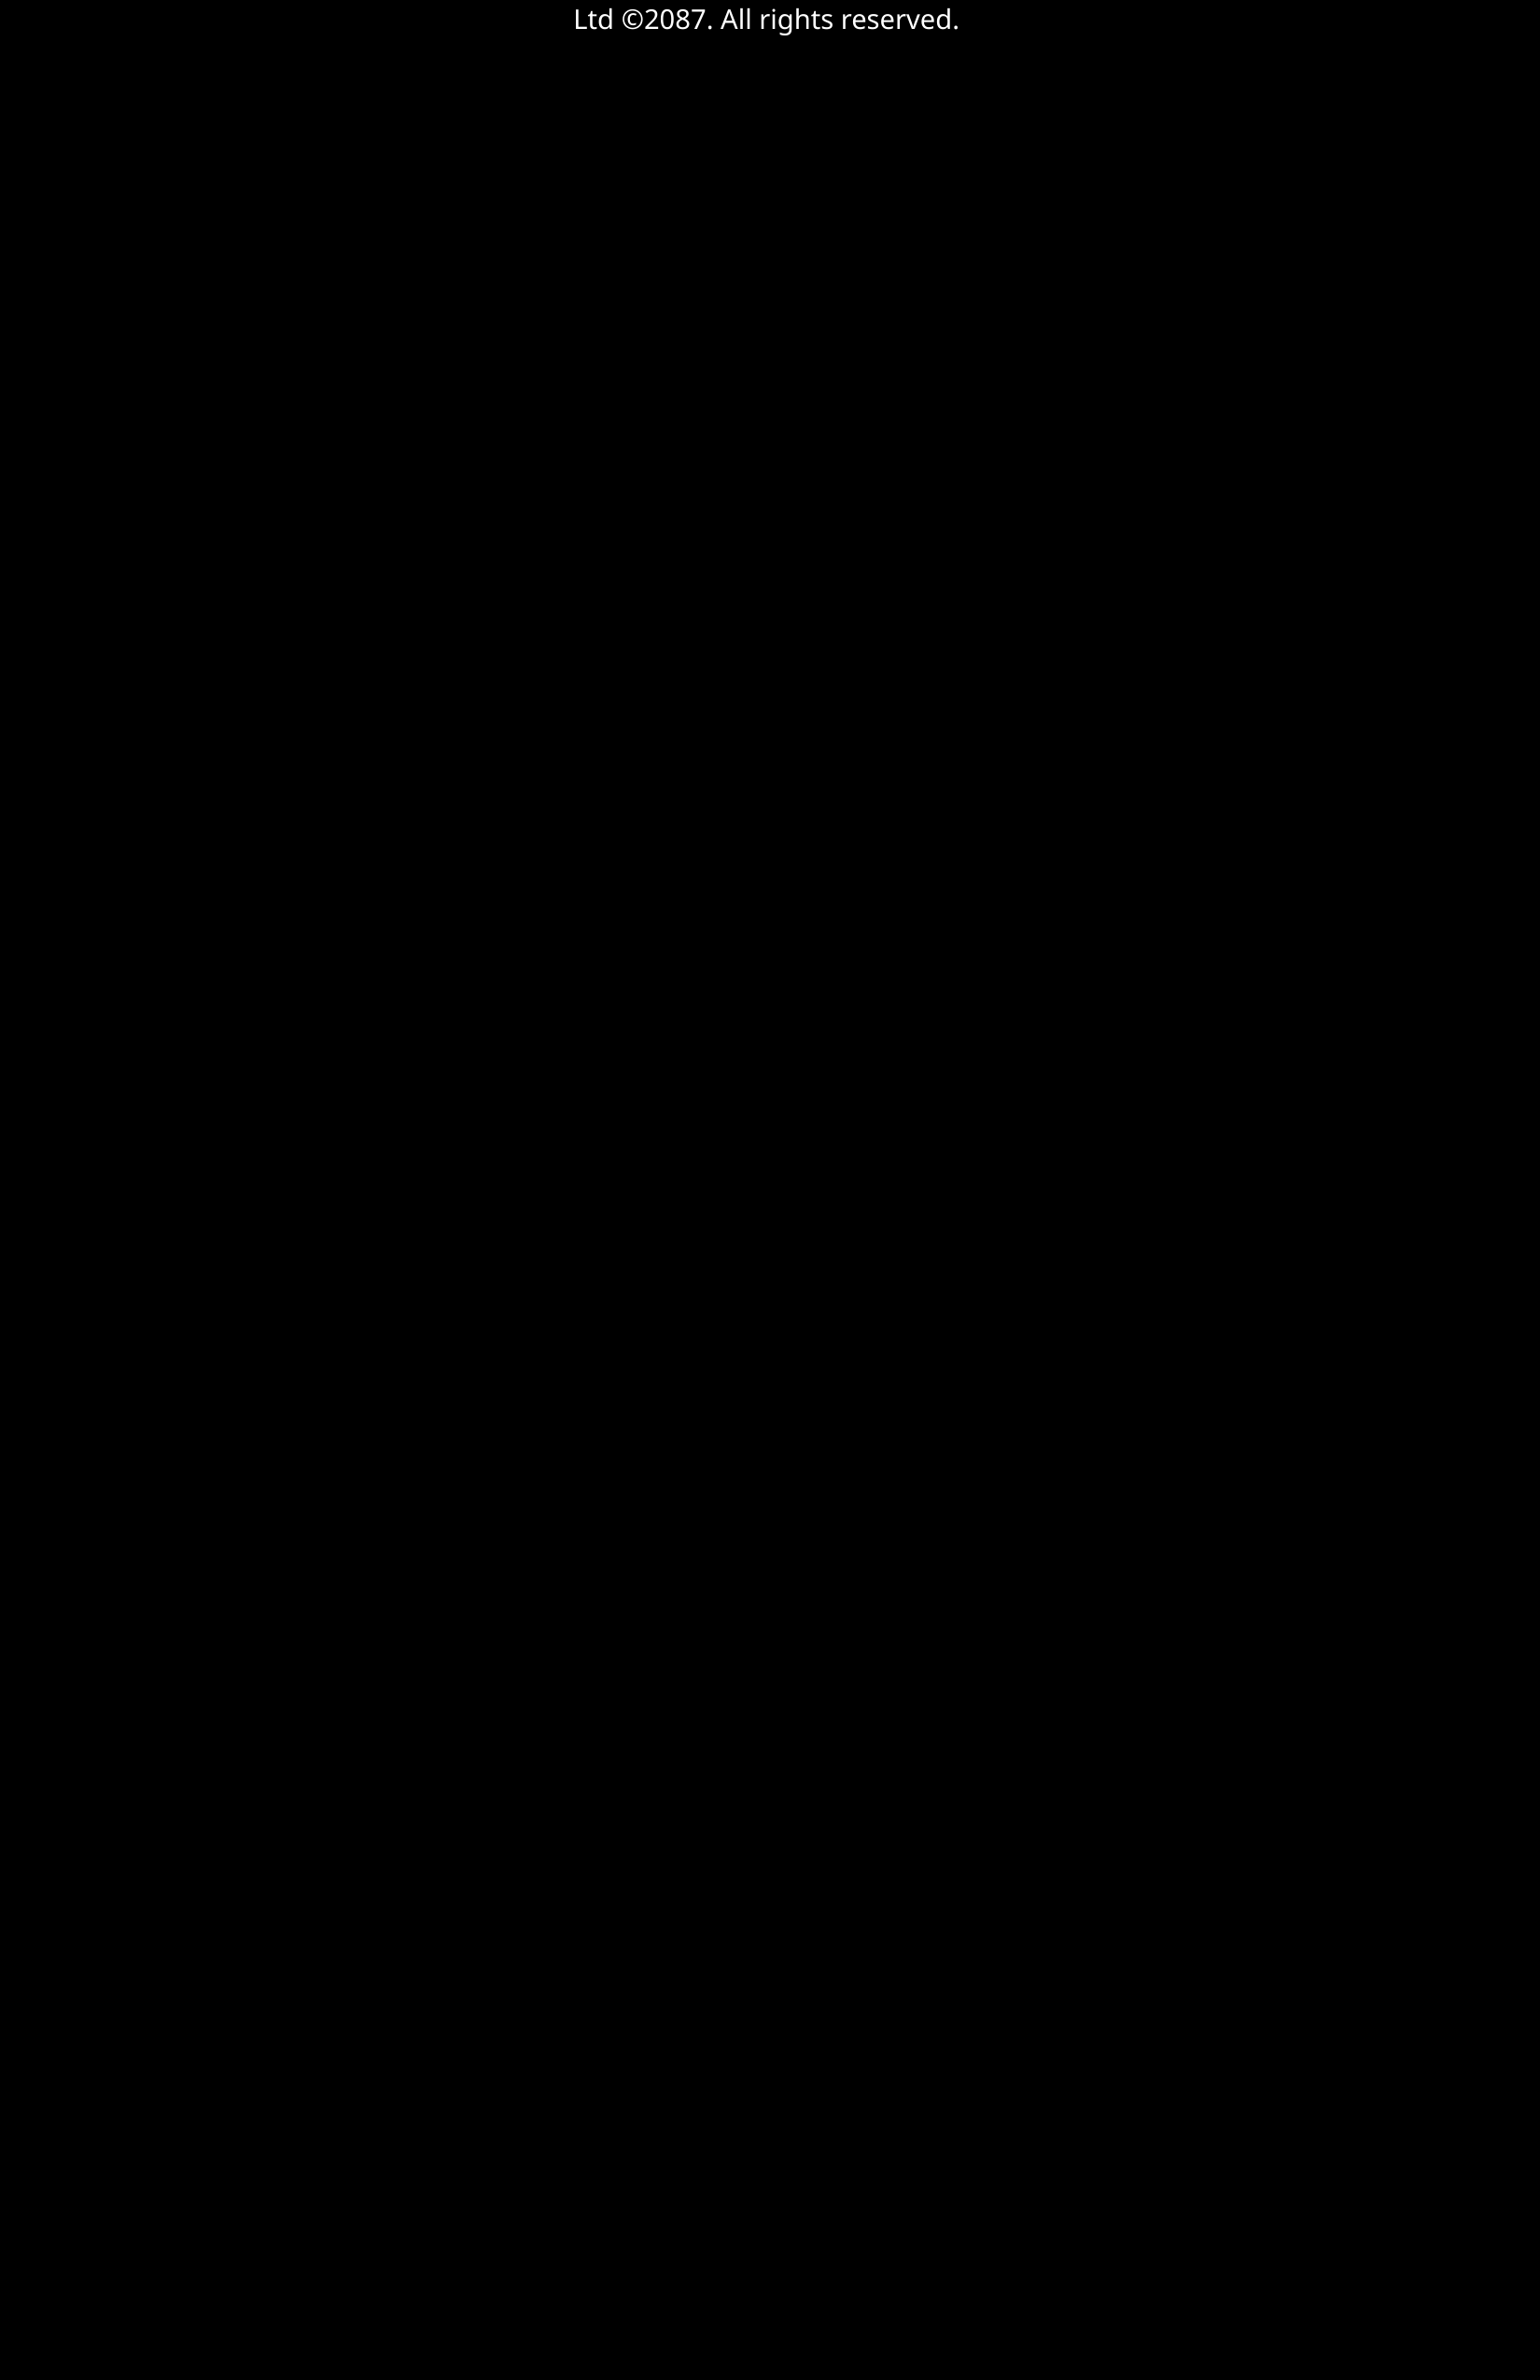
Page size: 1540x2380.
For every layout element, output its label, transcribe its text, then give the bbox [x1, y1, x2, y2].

text Ltd ©2087. All rights reserved. [0, 0, 1540, 37]
